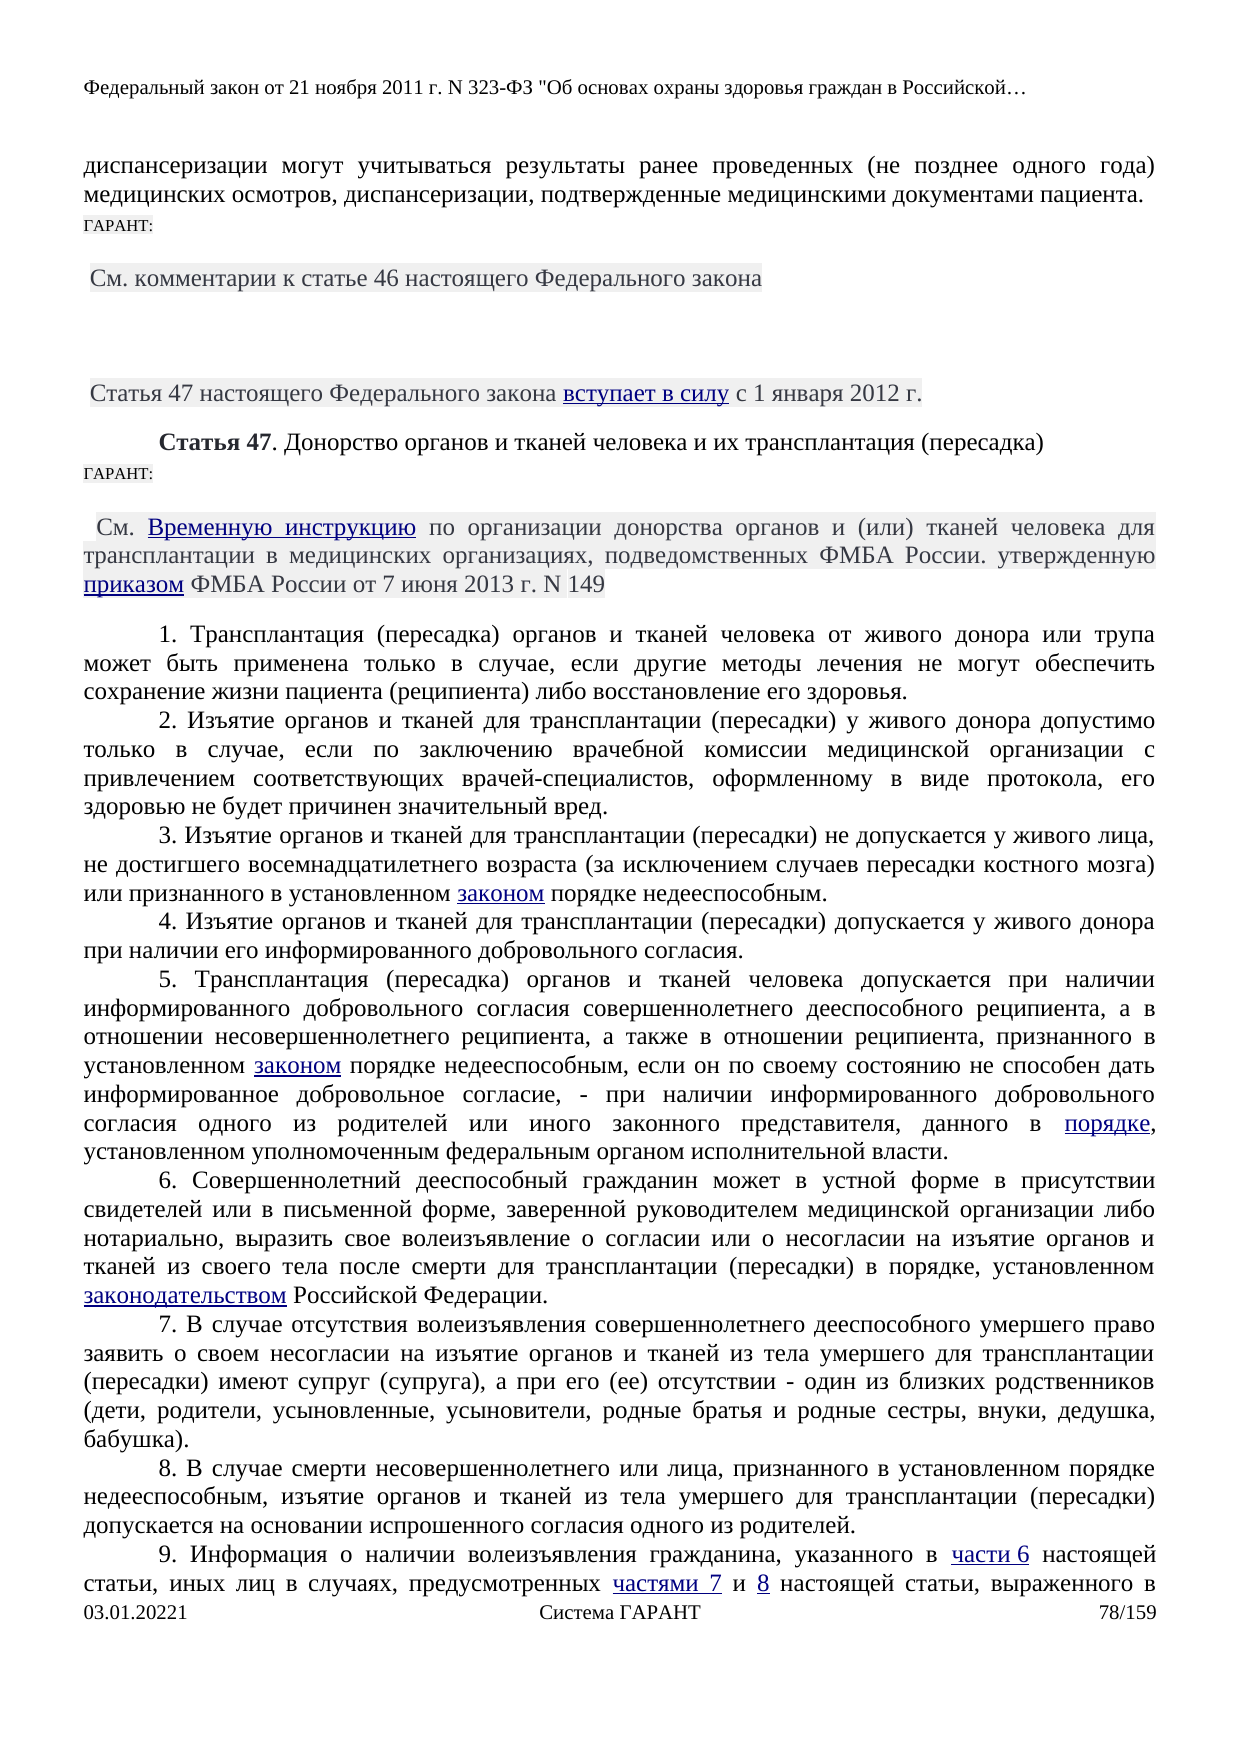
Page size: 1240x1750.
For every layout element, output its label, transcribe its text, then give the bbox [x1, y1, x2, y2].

text Статья 47 настоящего Федерального закона вступает в силу с 1 января 2012 г. [83, 378, 1156, 407]
text ГАРАНТ: [83, 464, 1156, 483]
text 2. Изъятие органов и тканей для трансплантации (пересадки) у живого донора допустимо только в случае, если по заключению врачебной комиссии медицинской организации с привлечением соответствующих врачей-специалистов, оформленному в виде протокола, его здоровью не будет причинен значительный вред. [83, 705, 1156, 820]
text 7. В случае отсутствия волеизъявления совершеннолетнего дееспособного умершего право заявить о своем несогласии на изъятие органов и тканей из тела умершего для трансплантации (пересадки) имеют супруг (супруга), а при его (ее) отсутствии - один из близких родственников (дети, родители, усыновленные, усыновители, родные братья и родные сестры, внуки, дедушка, бабушка). [83, 1309, 1156, 1453]
text 9. Информация о наличии волеизъявления гражданина, указанного в части 6 настоящей статьи, иных лиц в случаях, предусмотренных частями 7 и 8 настоящей статьи, выраженного в [83, 1539, 1156, 1596]
text 6. Совершеннолетний дееспособный гражданин может в устной форме в присутствии свидетелей или в письменной форме, заверенной руководителем медицинской организации либо нотариально, выразить свое волеизъявление о согласии или о несогласии на изъятие органов и тканей из своего тела после смерти для трансплантации (пересадки) в порядке, установленном законодательством Российской Федерации. [83, 1165, 1156, 1309]
text 1. Трансплантация (пересадка) органов и тканей человека от живого донора или трупа может быть применена только в случае, если другие методы лечения не могут обеспечить сохранение жизни пациента (реципиента) либо восстановление его здоровья. [83, 619, 1156, 705]
text 4. Изъятие органов и тканей для трансплантации (пересадки) допускается у живого донора при наличии его информированного добровольного согласия. [83, 906, 1156, 964]
text 5. Трансплантация (пересадка) органов и тканей человека допускается при наличии информированного добровольного согласия совершеннолетнего дееспособного реципиента, а в отношении несовершеннолетнего реципиента, а также в отношении реципиента, признанного в установленном законом порядке недееспособным, если он по своему состоянию не способен дать информированное добровольное согласие, - при наличии информированного добровольного согласия одного из родителей или иного законного представителя, данного в порядке, установленном уполномоченным федеральным органом исполнительной власти. [83, 964, 1156, 1165]
text 3. Изъятие органов и тканей для трансплантации (пересадки) не допускается у живого лица, не достигшего восемнадцатилетнего возраста (за исключением случаев пересадки костного мозга) или признанного в установленном законом порядке недееспособным. [83, 820, 1156, 906]
text ГАРАНТ: [83, 215, 1156, 234]
text Статья 47. Донорство органов и тканей человека и их трансплантация (пересадка) [158, 427, 1156, 456]
text См. Временную инструкцию по организации донорства органов и (или) тканей человека для трансплантации в медицинских организациях, подведомственных ФМБА России. утвержденную приказом ФМБА России от 7 июня 2013 г. N 149 [83, 512, 1156, 598]
text диспансеризации могут учитываться результаты ранее проведенных (не позднее одного года) медицинских осмотров, диспансеризации, подтвержденные медицинскими документами пациента. [83, 150, 1156, 207]
text См. комментарии к статье 46 настоящего Федерального закона [83, 263, 1156, 292]
text 8. В случае смерти несовершеннолетнего или лица, признанного в установленном порядке недееспособным, изъятие органов и тканей из тела умершего для трансплантации (пересадки) допускается на основании испрошенного согласия одного из родителей. [83, 1453, 1156, 1539]
